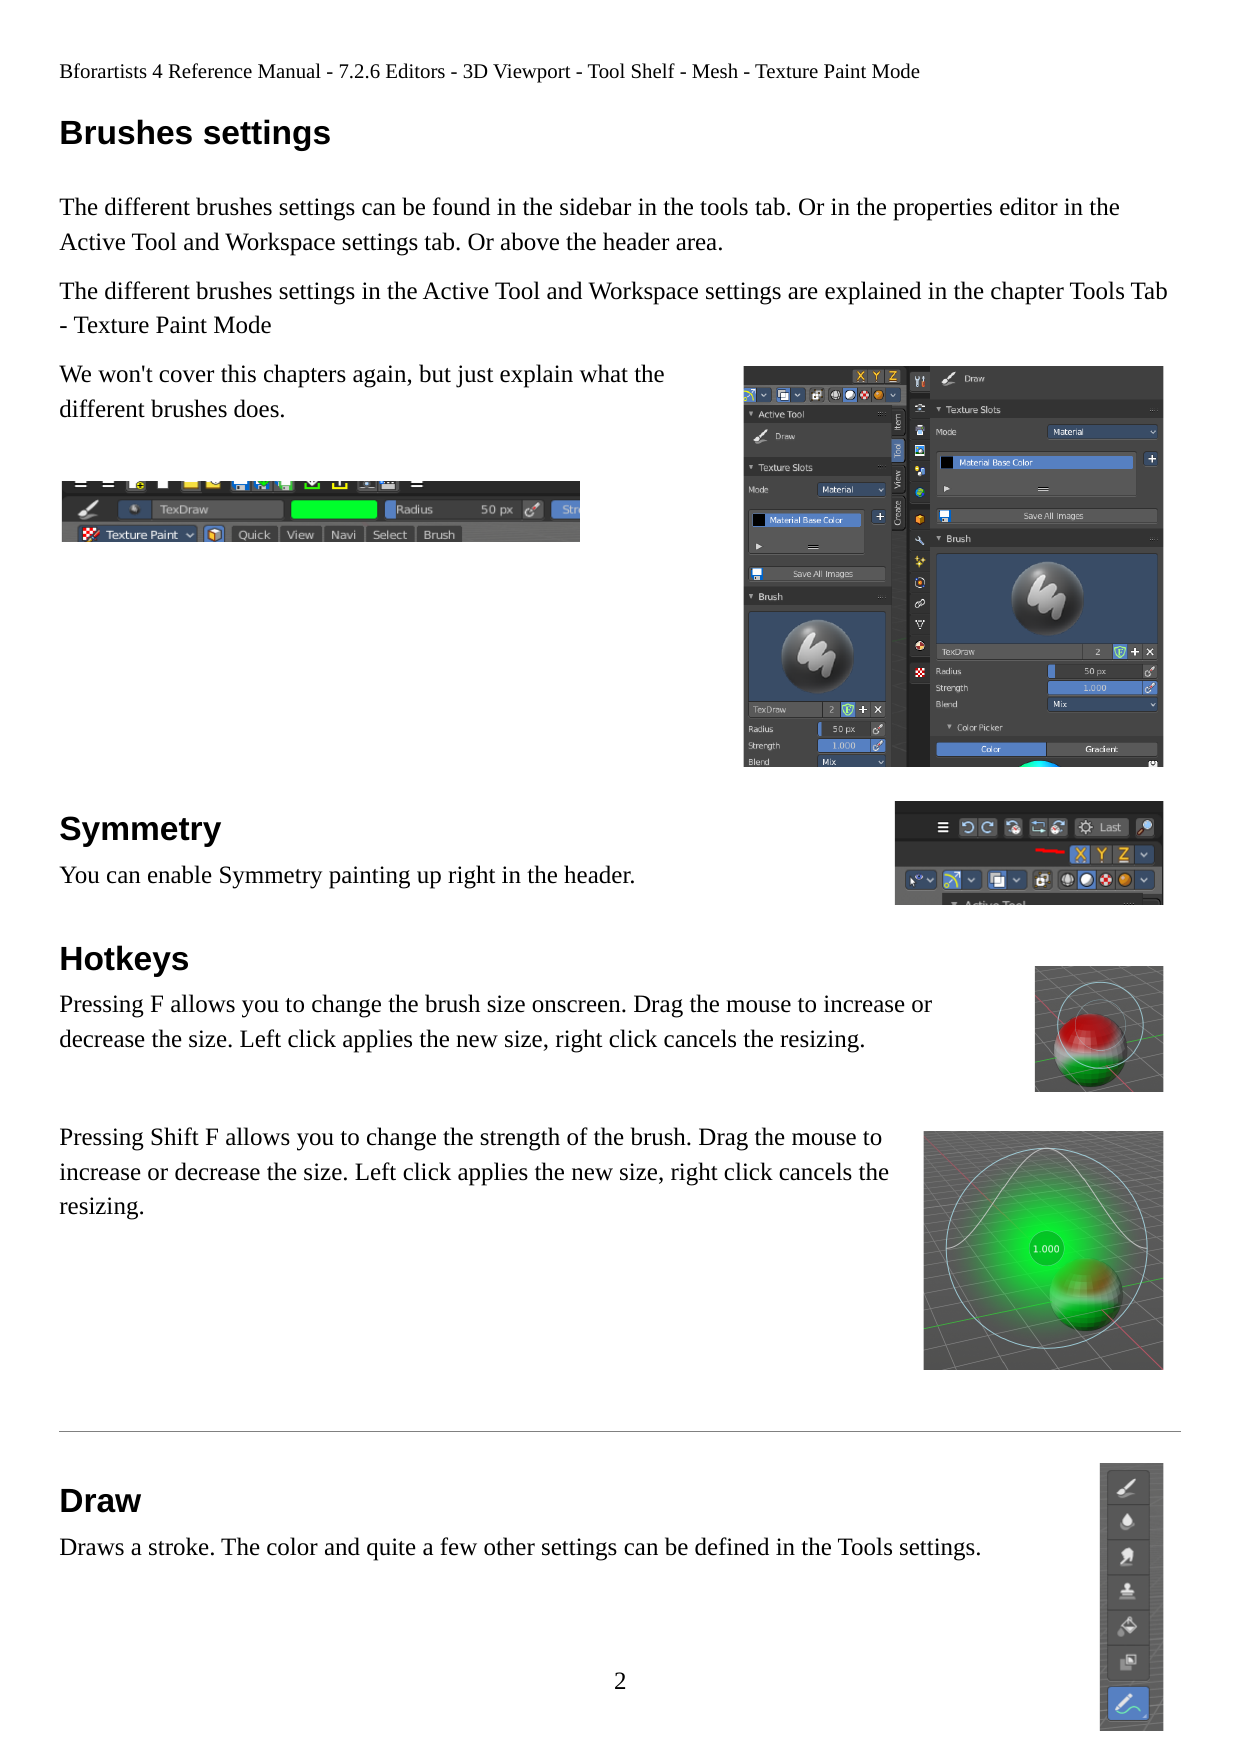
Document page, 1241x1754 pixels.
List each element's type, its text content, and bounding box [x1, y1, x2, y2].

picture [61, 481, 580, 542]
subtitle Hotkeys [59, 938, 1181, 977]
picture [923, 1131, 1164, 1370]
subtitle Draw [59, 1481, 1099, 1520]
picture [1099, 1463, 1164, 1731]
text Draws a stroke. The color and quite a few other settings can be defined in the Tools settings. [59, 1532, 1099, 1561]
text Pressing F allows you to change the brush size onscreen. Drag the mouse to increase or decrease the size. Left click applies the new size, right click cancels the resizing. [59, 989, 1034, 1053]
subtitle Symmetry [59, 809, 894, 848]
picture [894, 801, 1164, 905]
text The different brushes settings in the Active Tool and Workspace settings are explained in the chapter Tools Tab - Texture Paint Mode [59, 276, 1181, 339]
text The different brushes settings can be found in the sidebar in the tools tab. Or in the properties editor in the Active Tool and Workspace settings tab. Or above the header area. [59, 192, 1181, 256]
text Pressing Shift F allows you to change the strength of the brush. Drag the mouse to increase or decrease the size. Left click applies the new size, right click cancels the resizing. [59, 1122, 1181, 1220]
text You can enable Symmetry painting up right in the header. [59, 860, 894, 889]
subtitle [1164, 1481, 1181, 1520]
picture [1034, 966, 1164, 1092]
subtitle Brushes settings [59, 113, 1181, 151]
text We won't cover this chapters again, but just explain what the different brushes does. [59, 359, 1181, 423]
subtitle [1164, 809, 1181, 848]
picture [743, 366, 1164, 767]
